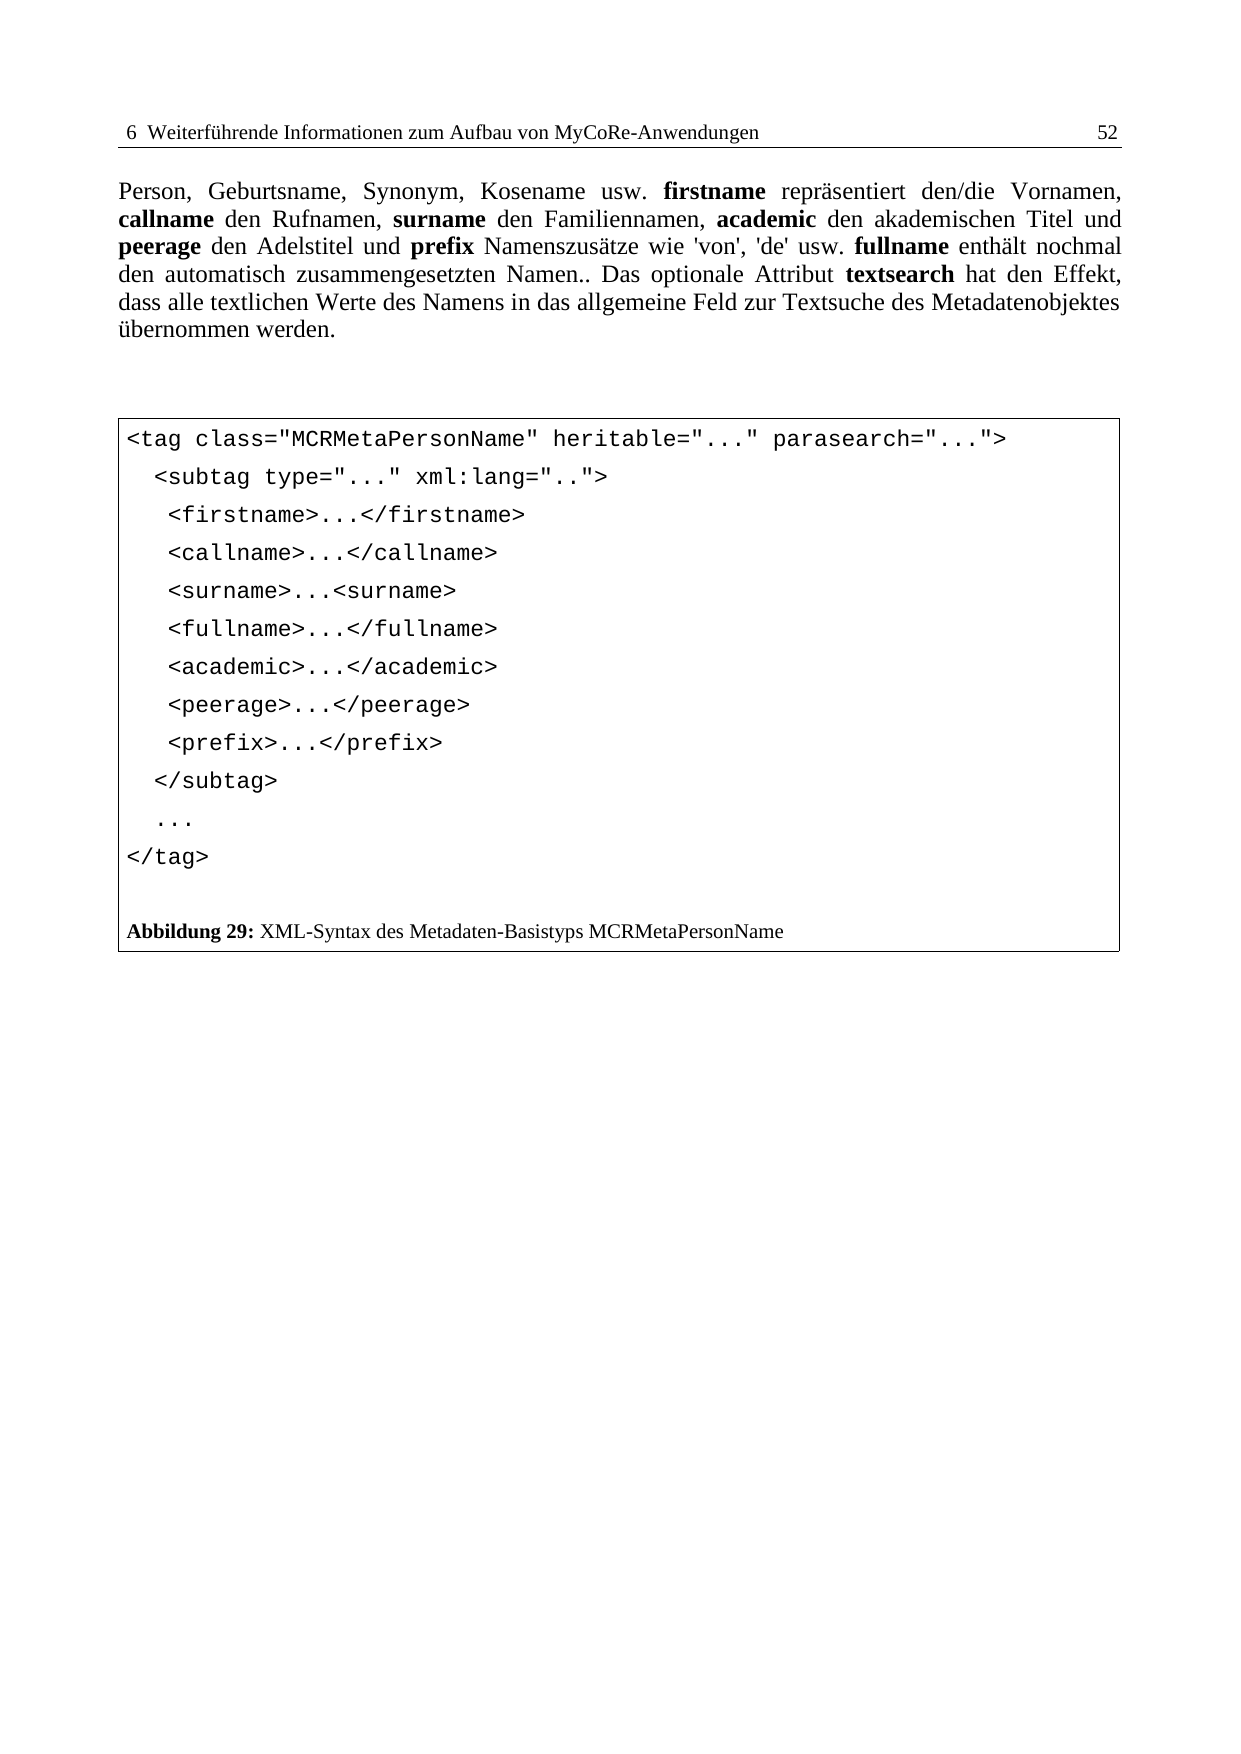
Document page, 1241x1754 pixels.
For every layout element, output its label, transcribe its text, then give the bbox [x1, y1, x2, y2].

text <firstname>...</firstname> [126, 503, 1110, 529]
text <peerage>...</peerage> [126, 693, 1110, 719]
text <callname>...</callname> [126, 541, 1110, 567]
text <academic>...</academic> [126, 655, 1110, 682]
text <surname>...<surname> [126, 579, 1110, 606]
text <prefix>...</prefix> [126, 731, 1110, 758]
text </tag> [126, 845, 1110, 872]
text <tag class="MCRMetaPersonName" heritable="..." parasearch="..."> [126, 427, 1110, 453]
text <subtag type="..." xml:lang=".."> [126, 465, 1110, 491]
text </subtag> [126, 769, 1110, 796]
text Abbildung 29: XML-Syntax des Metadaten-Basistyps MCRMetaPersonName [126, 919, 1110, 942]
text Person, Geburtsname, Synonym, Kosename usw. firstname repräsentiert den/die Vornamen, callname den Rufnamen, surname den Familiennamen, academic den akademischen Titel und peerage den Adelstitel und prefix Namenszusätze wie 'von', 'de' usw. fullname enthält nochmal den automatisch zusammengesetzten Namen.. Das optionale Attribut textsearch hat den Effekt, dass alle textlichen Werte des Namens in das allgemeine Feld zur Textsuche des Metadatenobjektes übernommen werden. [118, 177, 1122, 343]
text <fullname>...</fullname> [126, 617, 1110, 643]
text ... [126, 807, 1110, 834]
